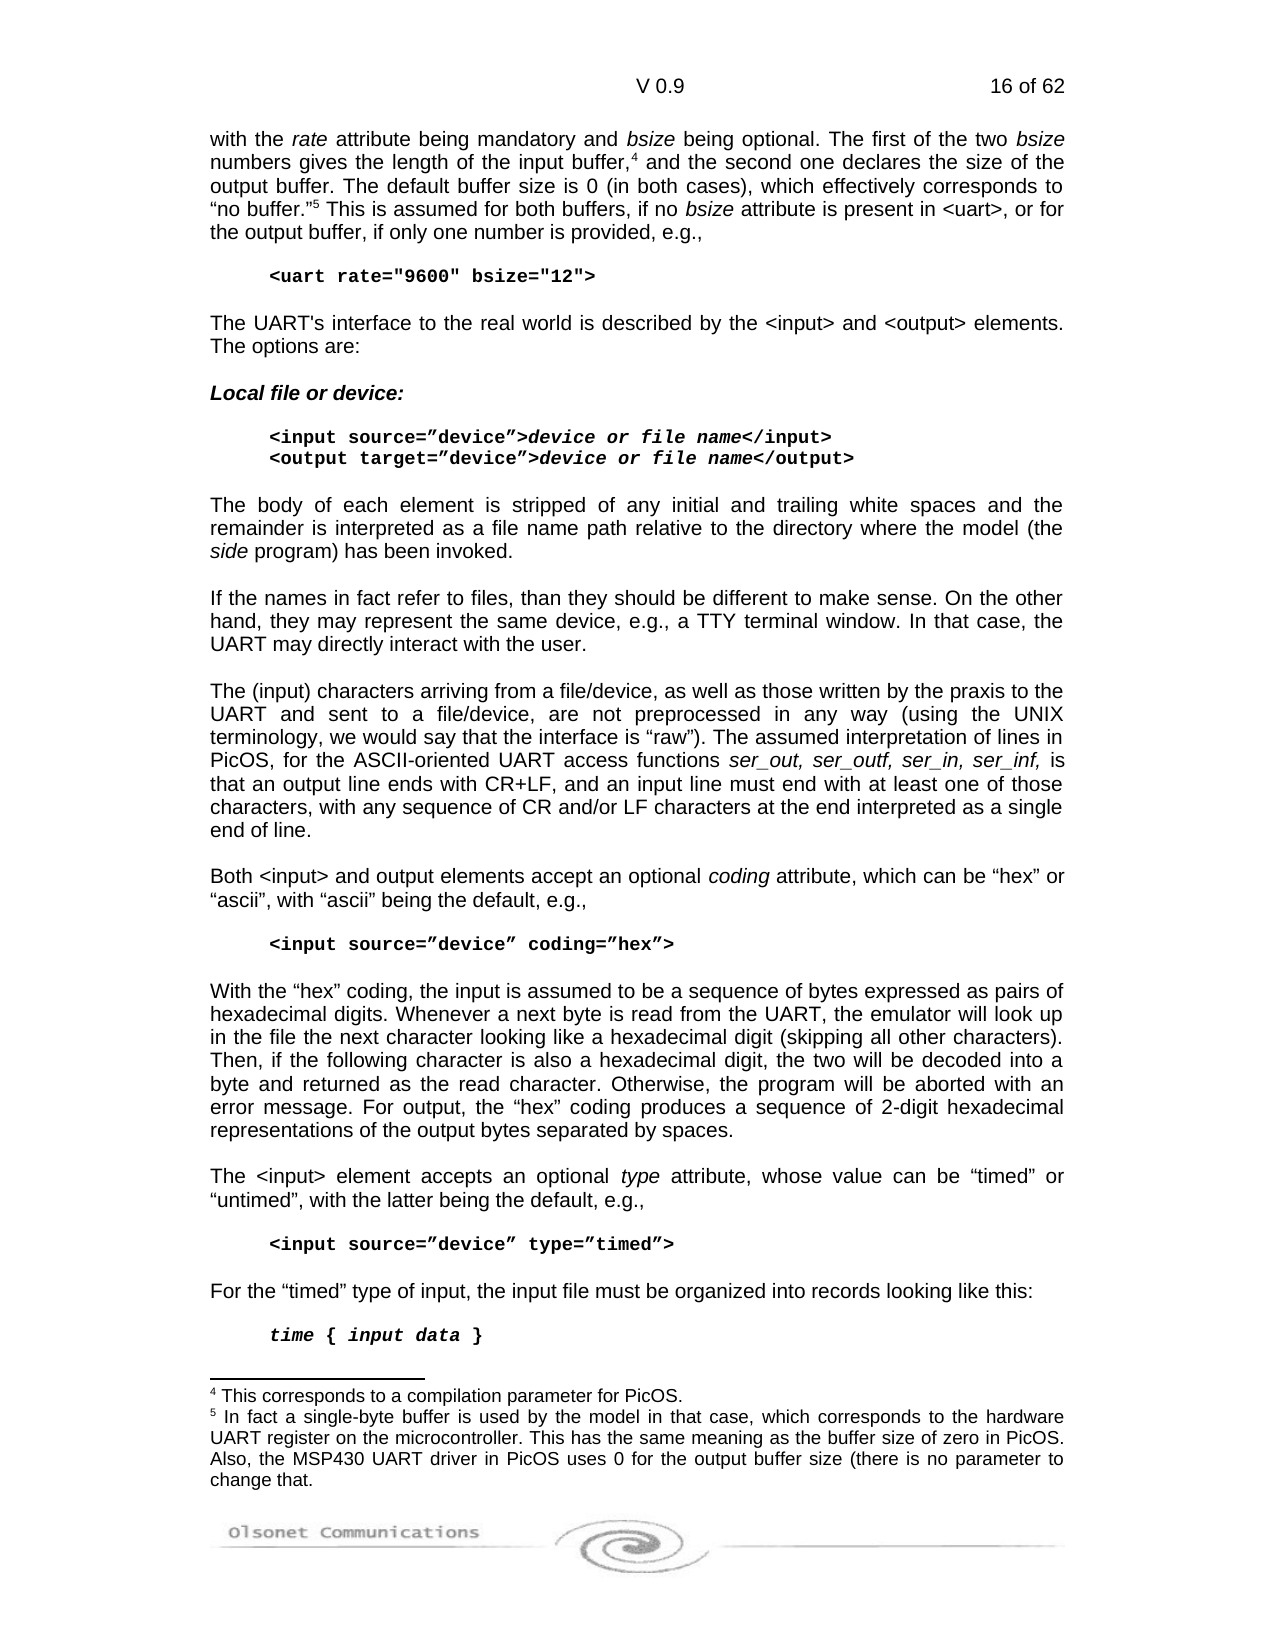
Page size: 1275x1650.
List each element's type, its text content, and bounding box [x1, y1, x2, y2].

text The <input> element accepts an optional type attribute, whose value can be “timed” or “untimed”, with the latter being the default, e.g., [210, 1165, 1065, 1212]
text In fact a single-byte buffer is used by the model in that case, which corresponds to the hardware UART register on the microcontroller. This has the same meaning as the buffer size of zero in PicOS. Also, the MSP430 UART driver in PicOS uses 0 for the output buffer size (there is no parameter to change that. [210, 1406, 1065, 1490]
picture [210, 1504, 1065, 1596]
text This corresponds to a compilation parameter for PicOS. [210, 1385, 1065, 1406]
text For the “timed” type of input, the input file must be organized into records looking like this: [210, 1279, 1065, 1302]
text Local file or device: [210, 381, 1065, 404]
text If the names in fact refer to files, than they should be different to make sense. On the other hand, they may represent the same device, e.g., a TTY terminal window. In that case, the UART may directly interact with the user. [210, 586, 1065, 656]
text <input source=”device” type=”timed”> [269, 1235, 1065, 1256]
text Both <input> and output elements accept an optional coding attribute, which can be “hex” or “ascii”, with “ascii” being the default, e.g., [210, 865, 1065, 912]
text The UART's interface to the real world is described by the <input> and <output> elements. The options are: [210, 312, 1065, 358]
text <input source=”device” coding=”hex”> [269, 935, 1065, 956]
text with the rate attribute being mandatory and bsize being optional. The first of the two bsize numbers gives the length of the input buffer, and the second one declares the size of the output buffer. The default buffer size is 0 (in both cases), which effectively corresponds to “no buffer.” This is assumed for both buffers, if no bsize attribute is present in <uart>, or for the output buffer, if only one number is provided, e.g., [210, 128, 1065, 244]
text <input source=”device”>device or file name</input> [269, 428, 1065, 449]
text <output target=”device”>device or file name</output> [269, 449, 1065, 470]
text time { input data } [269, 1326, 1065, 1347]
text The (input) characters arriving from a file/device, as well as those written by the praxis to the UART and sent to a file/device, are not preprocessed in any way (using the UNIX terminology, we would say that the interface is “raw”). The assumed interpretation of lines in PicOS, for the ASCII-oriented UART access functions ser_out, ser_outf, ser_in, ser_inf, is that an output line ends with CR+LF, and an input line must end with at least one of those characters, with any sequence of CR and/or LF characters at the end interpreted as a single end of line. [210, 679, 1065, 842]
text <uart rate="9600" bsize="12"> [269, 267, 1065, 288]
text The body of each element is stripped of any initial and trailing white spaces and the remainder is interpreted as a file name path relative to the directory where the model (the side program) has been invoked. [210, 493, 1065, 563]
text With the “hex” coding, the input is assumed to be a sequence of bytes expressed as pairs of hexadecimal digits. Whenever a next byte is read from the UART, the emulator will look up in the file the next character looking like a hexadecimal digit (skipping all other characters). Then, if the following character is also a hexadecimal digit, the two will be decoded into a byte and returned as the read character. Otherwise, the program will be aborted with an error message. For output, the “hex” coding produces a sequence of 2-digit hexadecimal representations of the output bytes separated by spaces. [210, 979, 1065, 1142]
